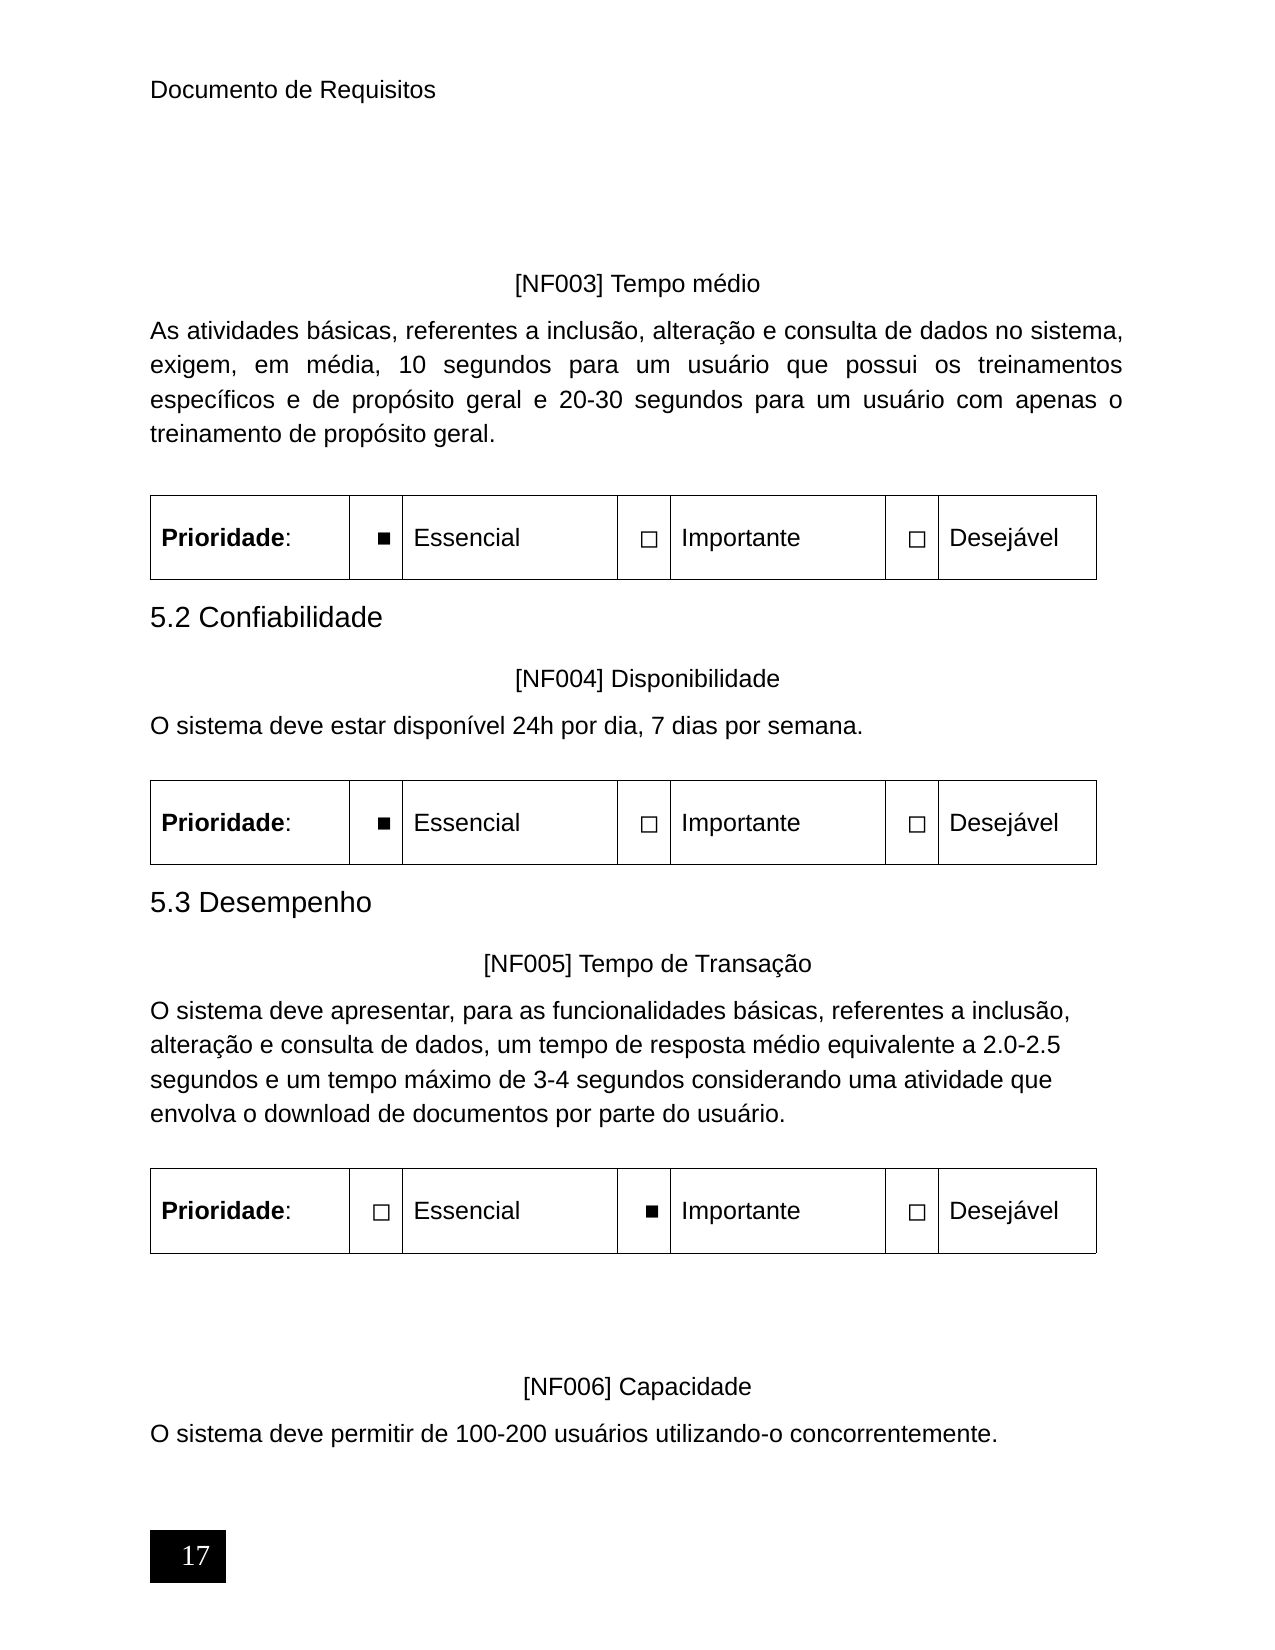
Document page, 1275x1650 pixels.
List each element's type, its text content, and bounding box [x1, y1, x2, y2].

table_header ◻ [618, 781, 670, 864]
text As atividades básicas, referentes a inclusão, alteração e consulta de dados no sistema, exigem, em média, 10 segundos para um usuário que possui os treinamentos específicos e de propósito geral e 20-30 segundos para um usuário com apenas o treinamento de propósito geral. [150, 316, 1125, 448]
table_header ■ [618, 1169, 670, 1253]
text [NF003] Tempo médio [150, 269, 1125, 298]
table_header ■ [350, 781, 402, 864]
text O sistema deve permitir de 100-200 usuários utilizando-o concorrentemente. [150, 1419, 1125, 1448]
subtitle 5.2 Confiabilidade [150, 600, 1125, 634]
text [NF005] Tempo de Transação [170, 949, 1125, 978]
table_header Prioridade: [151, 496, 349, 579]
text O sistema deve estar disponível 24h por dia, 7 dias por semana. [150, 711, 1125, 739]
table_header Desejável [939, 496, 1096, 579]
table_header ◻ [886, 496, 938, 579]
text [NF004] Disponibilidade [170, 664, 1125, 692]
table_header ◻ [886, 1169, 938, 1253]
text O sistema deve apresentar, para as funcionalidades básicas, referentes a inclusão, alteração e consulta de dados, um tempo de resposta médio equivalente a 2.0-2.5 segundos e um tempo máximo de 3-4 segundos considerando uma atividade que envolva o download de documentos por parte do usuário. [150, 996, 1125, 1128]
table_header Essencial [403, 496, 617, 579]
table_header ■ [350, 496, 402, 579]
table_header Essencial [403, 781, 617, 864]
table_header Essencial [403, 1169, 617, 1253]
text [NF006] Capacidade [150, 1372, 1125, 1401]
subtitle 5.3 Desempenho [150, 885, 1125, 919]
table_header Prioridade: [151, 781, 349, 864]
table_header Importante [671, 496, 885, 579]
table_header Importante [671, 781, 885, 864]
table_header ◻ [350, 1169, 402, 1253]
table_header ◻ [618, 496, 670, 579]
table_header Desejável [939, 781, 1096, 864]
table_header Prioridade: [151, 1169, 349, 1253]
table_header ◻ [886, 781, 938, 864]
table_header Importante [671, 1169, 885, 1253]
table_header Desejável [939, 1169, 1096, 1253]
